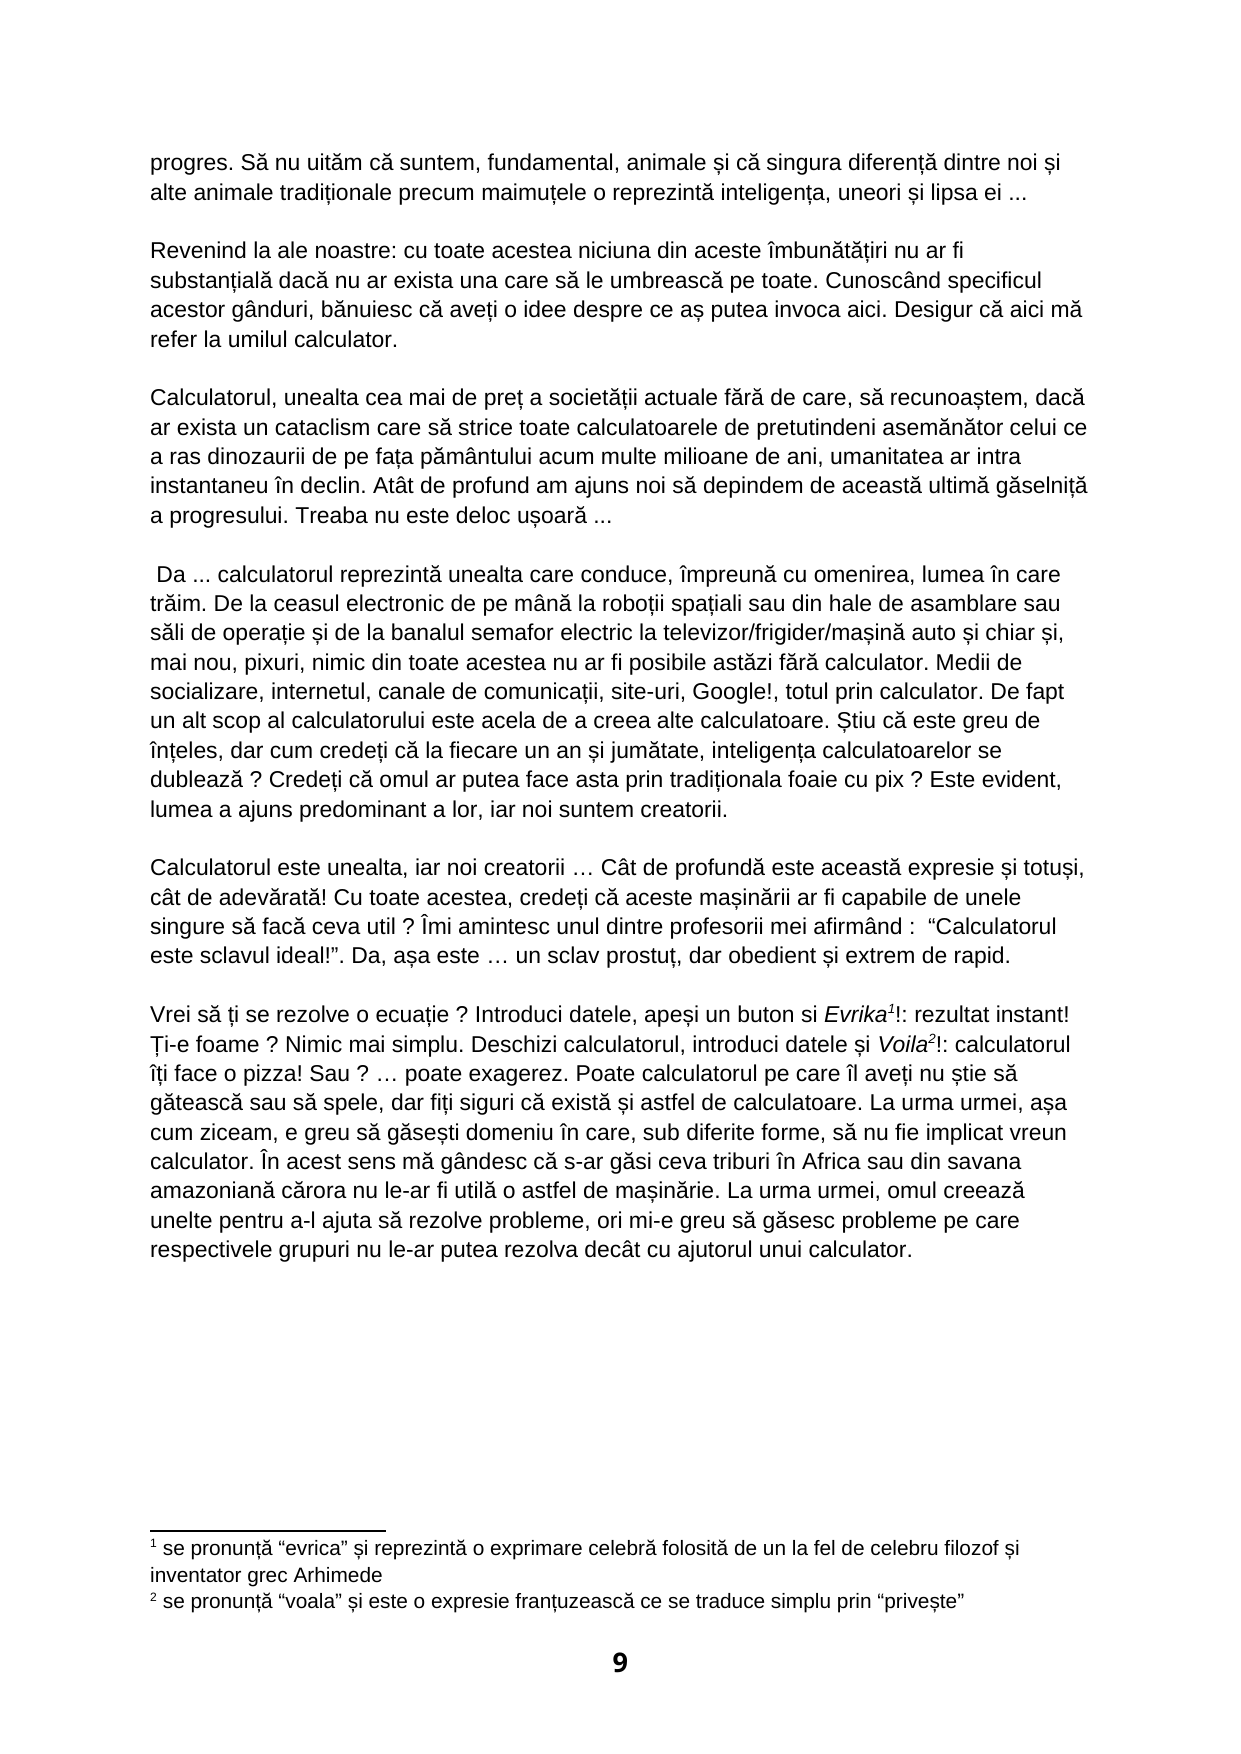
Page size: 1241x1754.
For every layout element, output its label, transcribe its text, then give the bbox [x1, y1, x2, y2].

text progres. Să nu uităm că suntem, fundamental, animale și că singura diferență dintre noi și alte animale tradiționale precum maimuțele o reprezintă inteligența, uneori și lipsa ei ... [150, 150, 1090, 205]
text se pronunță “evrica” și reprezintă o exprimare celebră folosită de un la fel de celebru filozof și inventator grec Arhimede [150, 1537, 1090, 1587]
text se pronunță “voala” și este o expresie franțuzească ce se traduce simplu prin “privește” [150, 1590, 1090, 1613]
text Vrei să ți se rezolve o ecuație ? Introduci datele, apeși un buton si Evrika!: rezultat instant! Ți-e foame ? Nimic mai simplu. Deschizi calculatorul, introduci datele și Voila!: calculatorul îți face o pizza! Sau ? … poate exagerez. Poate calculatorul pe care îl aveți nu știe să gătească sau să spele, dar fiți siguri că există și astfel de calculatoare. La urma urmei, așa cum ziceam, e greu să găsești domeniu în care, sub diferite forme, să nu fie implicat vreun calculator. În acest sens mă gândesc că s-ar găsi ceva triburi în Africa sau din savana amazoniană cărora nu le-ar fi utilă o astfel de mașinărie. La urma urmei, omul creează unelte pentru a-l ajuta să rezolve probleme, ori mi-e greu să găsesc probleme pe care respectivele grupuri nu le-ar putea rezolva decât cu ajutorul unui calculator. [150, 1002, 1090, 1262]
text Da ... calculatorul reprezintă unealta care conduce, împreună cu omenirea, lumea în care trăim. De la ceasul electronic de pe mână la roboții spațiali sau din hale de asamblare sau săli de operație și de la banalul semafor electric la televizor/frigider/mașină auto și chiar și, mai nou, pixuri, nimic din toate acestea nu ar fi posibile astăzi fără calculator. Medii de socializare, internetul, canale de comunicații, site-uri, Google!, totul prin calculator. De fapt un alt scop al calculatorului este acela de a creea alte calculatoare. Știu că este greu de înțeles, dar cum credeți că la fiecare un an și jumătate, inteligența calculatoarelor se dublează ? Credeți că omul ar putea face asta prin tradiționala foaie cu pix ? Este evident, lumea a ajuns predominant a lor, iar noi suntem creatorii. [150, 561, 1090, 822]
text Revenind la ale noastre: cu toate acestea niciuna din aceste îmbunătățiri nu ar fi substanțială dacă nu ar exista una care să le umbrească pe toate. Cunoscând specificul acestor gânduri, bănuiesc că aveți o idee despre ce aș putea invoca aici. Desigur că aici mă refer la umilul calculator. [150, 238, 1090, 352]
text Calculatorul este unealta, iar noi creatorii … Cât de profundă este această expresie și totuși, cât de adevărată! Cu toate acestea, credeți că aceste mașinării ar fi capabile de unele singure să facă ceva util ? Îmi amintesc unul dintre profesorii mei afirmând : “Calculatorul este sclavul ideal!”. Da, așa este … un sclav prostuț, dar obedient și extrem de rapid. [150, 855, 1090, 969]
text Calculatorul, unealta cea mai de preț a societății actuale fără de care, să recunoaștem, dacă ar exista un cataclism care să strice toate calculatoarele de pretutindeni asemănător celui ce a ras dinozaurii de pe fața pământului acum multe milioane de ani, umanitatea ar intra instantaneu în declin. Atât de profund am ajuns noi să depindem de această ultimă găselniță a progresului. Treaba nu este deloc ușoară ... [150, 385, 1090, 528]
